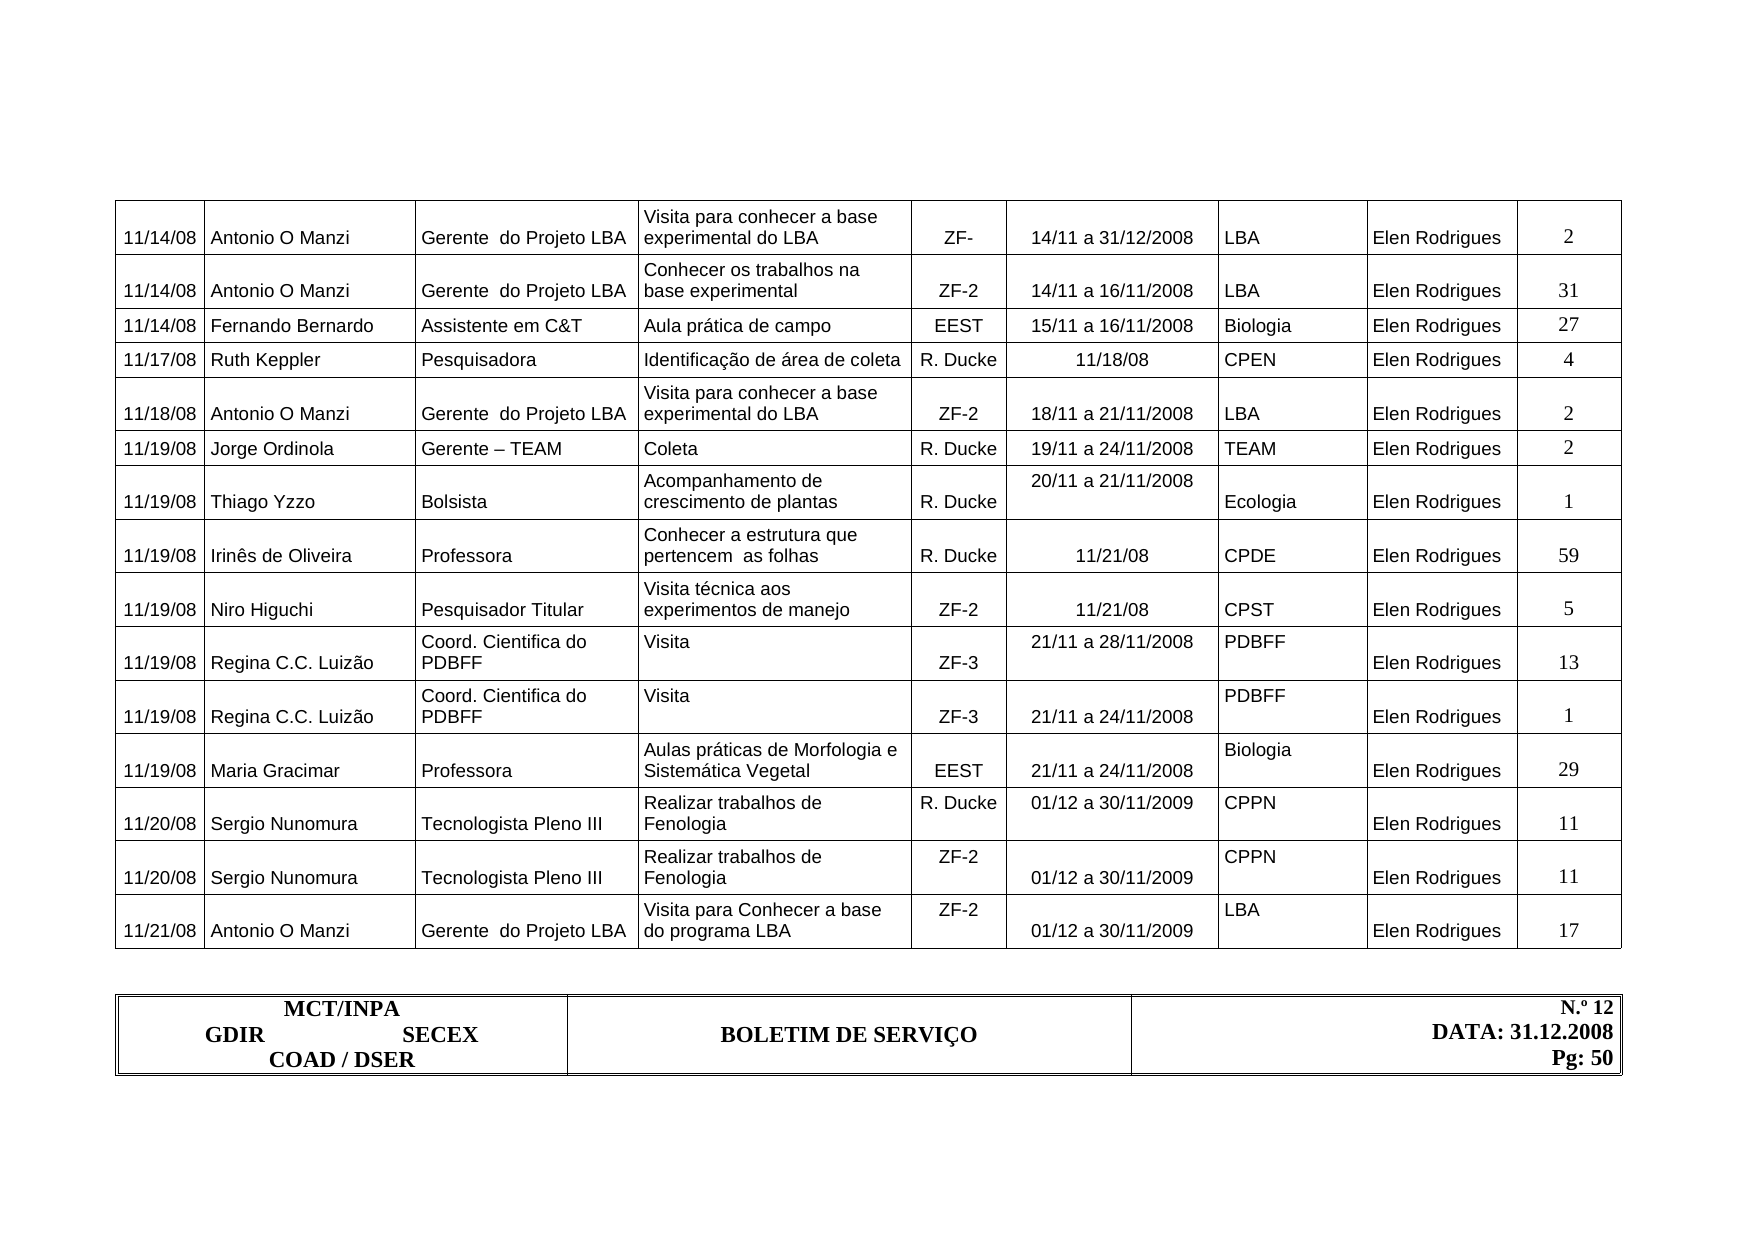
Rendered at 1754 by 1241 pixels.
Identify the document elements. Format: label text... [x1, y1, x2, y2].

table_cell Gerente do Projeto LBA [416, 895, 638, 948]
table_cell 17 [1518, 895, 1621, 948]
table_cell Niro Higuchi [205, 573, 415, 626]
table_cell EEST [912, 309, 1006, 342]
table_cell Aula prática de campo [639, 309, 911, 342]
table_cell 19/11/08 [116, 734, 204, 787]
table_cell EEST [912, 734, 1006, 787]
table_cell Elen Rodrigues [1368, 378, 1517, 430]
table_cell Sergio Nunomura [205, 841, 415, 894]
table_cell 27 [1518, 309, 1621, 342]
table_cell 1 [1518, 466, 1621, 518]
table_cell 11 [1518, 788, 1621, 840]
table_cell Elen Rodrigues [1368, 895, 1517, 948]
table_cell Ecologia [1219, 466, 1367, 518]
table_cell Sergio Nunomura [205, 788, 415, 840]
table_cell Ruth Keppler [205, 343, 415, 377]
table_cell 31 [1518, 255, 1621, 307]
table_cell Antonio O Manzi [205, 378, 415, 430]
table_cell 5 [1518, 573, 1621, 626]
table_cell Visita [639, 681, 911, 733]
table_cell Biologia [1219, 734, 1367, 787]
table_cell 18/11/08 [116, 378, 204, 430]
table_cell Elen Rodrigues [1368, 734, 1517, 787]
table_cell CPEN [1219, 343, 1367, 377]
table_cell Conhecer os trabalhos na base experimental [639, 255, 911, 307]
table_cell CPDE [1219, 520, 1367, 572]
table_cell Realizar trabalhos de Fenologia [639, 841, 911, 894]
table_cell 21/11 a 24/11/2008 [1007, 734, 1218, 787]
table_cell Regina C.C. Luizão [205, 627, 415, 679]
table_cell Antonio O Manzi [205, 895, 415, 948]
table_cell Elen Rodrigues [1368, 788, 1517, 840]
table_cell Jorge Ordinola [205, 431, 415, 465]
table_header 2 [1518, 201, 1621, 254]
table_cell ZF-2 [912, 841, 1006, 894]
table_cell 2 [1518, 378, 1621, 430]
table_cell Irinês de Oliveira [205, 520, 415, 572]
table_cell Visita [639, 627, 911, 679]
table_cell 29 [1518, 734, 1621, 787]
table_header MCT/INPA GDIR SECEX COAD / DSER [119, 997, 567, 1073]
table_cell R. Ducke [912, 343, 1006, 377]
table_cell Coord. Cientifica do PDBFF [416, 681, 638, 733]
table_cell CPST [1219, 573, 1367, 626]
table_cell ZF-2 [912, 573, 1006, 626]
table_cell Elen Rodrigues [1368, 627, 1517, 679]
table_cell Visita técnica aos experimentos de manejo [639, 573, 911, 626]
table_cell Antonio O Manzi [205, 255, 415, 307]
table_cell 14/11/08 [116, 255, 204, 307]
table_cell Aulas práticas de Morfologia e Sistemática Vegetal [639, 734, 911, 787]
table_cell PDBFF [1219, 681, 1367, 733]
table_cell LBA [1219, 378, 1367, 430]
table_cell Elen Rodrigues [1368, 841, 1517, 894]
table_cell 59 [1518, 520, 1621, 572]
table_cell 19/11/08 [116, 573, 204, 626]
table_header 14/11 a 31/12/2008 [1007, 201, 1218, 254]
table_cell Tecnologista Pleno III [416, 788, 638, 840]
table_cell Tecnologista Pleno III [416, 841, 638, 894]
table_header Antonio O Manzi [205, 201, 415, 254]
table_cell CPPN [1219, 841, 1367, 894]
table_cell 19/11/08 [116, 681, 204, 733]
table_cell Elen Rodrigues [1368, 681, 1517, 733]
table_header Gerente do Projeto LBA [416, 201, 638, 254]
table_cell Acompanhamento de crescimento de plantas [639, 466, 911, 518]
table_cell Assistente em C&T [416, 309, 638, 342]
table_cell LBA [1219, 255, 1367, 307]
table_cell Gerente do Projeto LBA [416, 378, 638, 430]
table_cell R. Ducke [912, 431, 1006, 465]
table_cell 20/11/08 [116, 841, 204, 894]
table_cell 15/11 a 16/11/2008 [1007, 309, 1218, 342]
table_cell ZF-3 [912, 627, 1006, 679]
table_cell 13 [1518, 627, 1621, 679]
table_cell Professora [416, 520, 638, 572]
table_cell ZF-2 [912, 255, 1006, 307]
table_cell ZF-2 [912, 378, 1006, 430]
table_cell 18/11 a 21/11/2008 [1007, 378, 1218, 430]
table_cell 14/11/08 [116, 309, 204, 342]
table_cell Elen Rodrigues [1368, 309, 1517, 342]
table_cell R. Ducke [912, 520, 1006, 572]
table_cell R. Ducke [912, 466, 1006, 518]
table_cell 21/11/08 [1007, 520, 1218, 572]
table_cell 21/11 a 24/11/2008 [1007, 681, 1218, 733]
table_cell Gerente – TEAM [416, 431, 638, 465]
table_cell 19/11 a 24/11/2008 [1007, 431, 1218, 465]
table_cell 19/11/08 [116, 431, 204, 465]
table_cell Regina C.C. Luizão [205, 681, 415, 733]
table_header Elen Rodrigues [1368, 201, 1517, 254]
table_cell Pesquisador Titular [416, 573, 638, 626]
table_cell Visita para conhecer a base experimental do LBA [639, 378, 911, 430]
table_cell Pesquisadora [416, 343, 638, 377]
table_cell 14/11 a 16/11/2008 [1007, 255, 1218, 307]
table_cell 20/11 a 21/11/2008 [1007, 466, 1218, 518]
table_cell 4 [1518, 343, 1621, 377]
table_cell Gerente do Projeto LBA [416, 255, 638, 307]
table_cell 01/12 a 30/11/2009 [1007, 895, 1218, 948]
table_cell Elen Rodrigues [1368, 466, 1517, 518]
table_cell R. Ducke [912, 788, 1006, 840]
table_cell 20/11/08 [116, 788, 204, 840]
table_cell 11 [1518, 841, 1621, 894]
table_cell 1 [1518, 681, 1621, 733]
table_cell 18/11/08 [1007, 343, 1218, 377]
table_cell Realizar trabalhos de Fenologia [639, 788, 911, 840]
table_header BOLETIM DE SERVIÇO [568, 997, 1131, 1073]
table_cell 21/11/08 [1007, 573, 1218, 626]
table_cell 19/11/08 [116, 627, 204, 679]
table_cell 17/11/08 [116, 343, 204, 377]
table_header Visita para conhecer a base experimental do LBA [639, 201, 911, 254]
table_header ZF- [912, 201, 1006, 254]
table_cell Thiago Yzzo [205, 466, 415, 518]
table_cell 01/12 a 30/11/2009 [1007, 788, 1218, 840]
table_cell Elen Rodrigues [1368, 431, 1517, 465]
table_cell Coord. Cientifica do PDBFF [416, 627, 638, 679]
table_cell 01/12 a 30/11/2009 [1007, 841, 1218, 894]
table_cell Professora [416, 734, 638, 787]
table_header N.º 12 DATA: 31.12.2008 Pg: 50 [1132, 997, 1620, 1073]
table_cell Identificação de área de coleta [639, 343, 911, 377]
table_cell Elen Rodrigues [1368, 573, 1517, 626]
table_cell 19/11/08 [116, 466, 204, 518]
table_cell 21/11/08 [116, 895, 204, 948]
table_cell Bolsista [416, 466, 638, 518]
table_cell 19/11/08 [116, 520, 204, 572]
table_cell Elen Rodrigues [1368, 255, 1517, 307]
table_cell Conhecer a estrutura que pertencem as folhas [639, 520, 911, 572]
table_cell CPPN [1219, 788, 1367, 840]
table_cell Elen Rodrigues [1368, 343, 1517, 377]
table_cell Maria Gracimar [205, 734, 415, 787]
table_cell Visita para Conhecer a base do programa LBA [639, 895, 911, 948]
table_cell PDBFF [1219, 627, 1367, 679]
table_cell Fernando Bernardo [205, 309, 415, 342]
table_cell 21/11 a 28/11/2008 [1007, 627, 1218, 679]
table_cell LBA [1219, 895, 1367, 948]
table_cell 2 [1518, 431, 1621, 465]
table_cell ZF-3 [912, 681, 1006, 733]
table_cell TEAM [1219, 431, 1367, 465]
table_header LBA [1219, 201, 1367, 254]
table_cell ZF-2 [912, 895, 1006, 948]
table_cell Coleta [639, 431, 911, 465]
table_cell Elen Rodrigues [1368, 520, 1517, 572]
table_cell Biologia [1219, 309, 1367, 342]
table_header 14/11/08 [116, 201, 204, 254]
